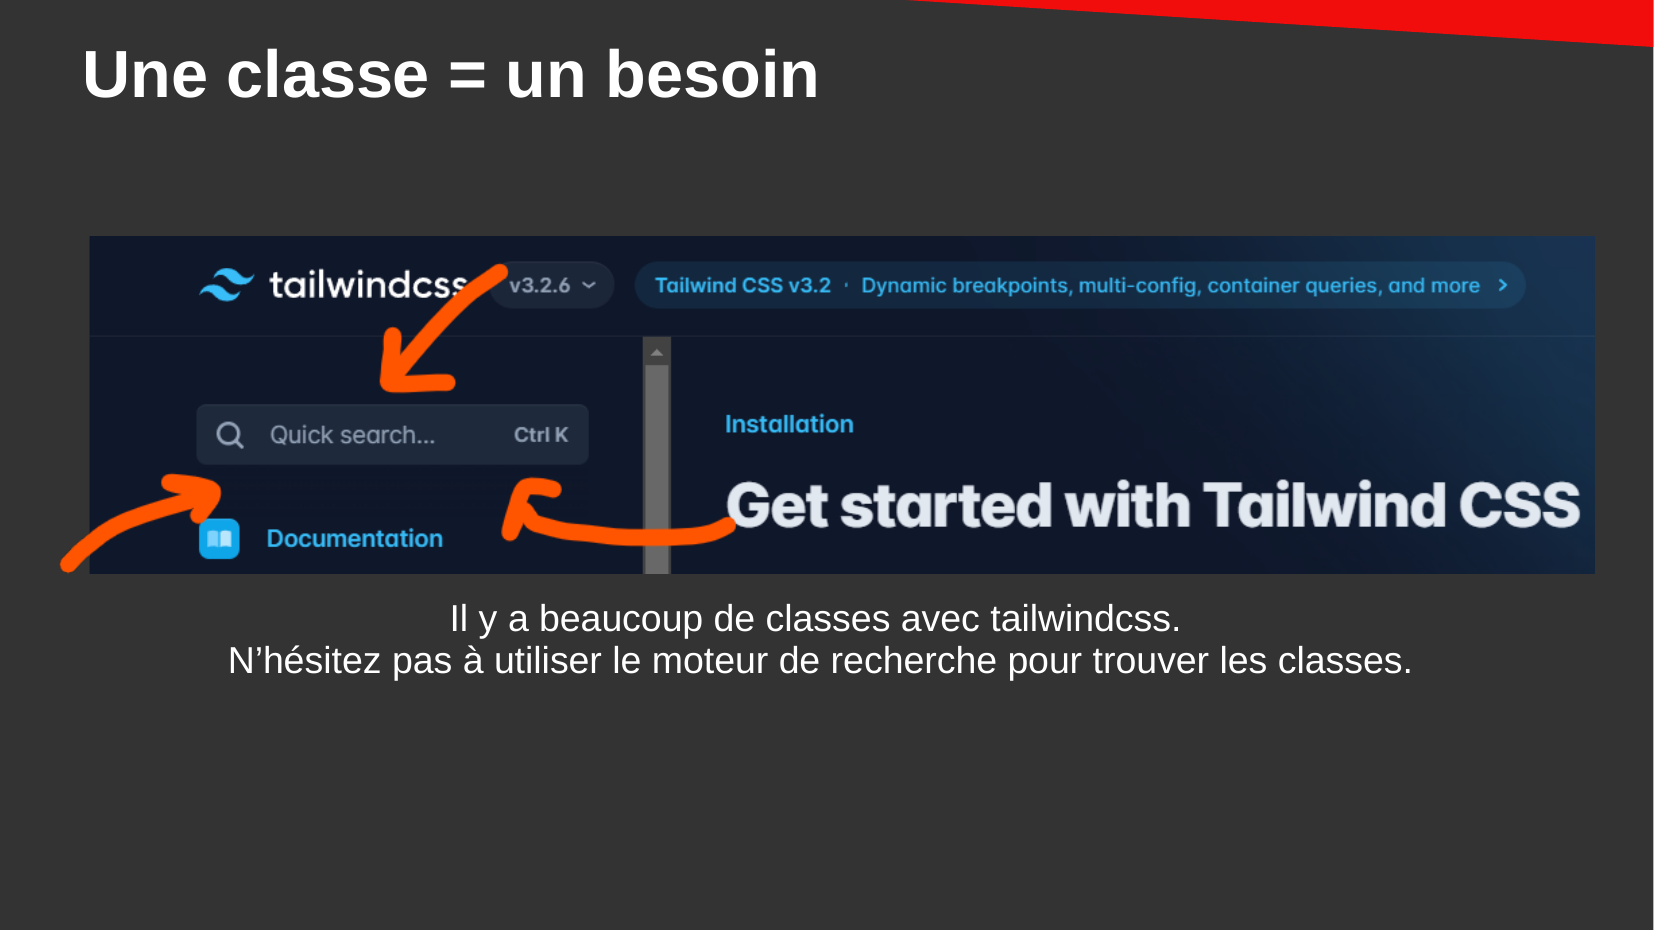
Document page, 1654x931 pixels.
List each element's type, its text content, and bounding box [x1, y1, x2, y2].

text_box Il y a beaucoup de classes avec tailwindcss. N’hésitez pas à utiliser le moteur de recherche pour trouver les classes. [153, 590, 1489, 768]
text_box [905, 0, 1654, 48]
title Une classe = un besoin [82, 37, 1571, 114]
picture [59, 236, 1595, 575]
